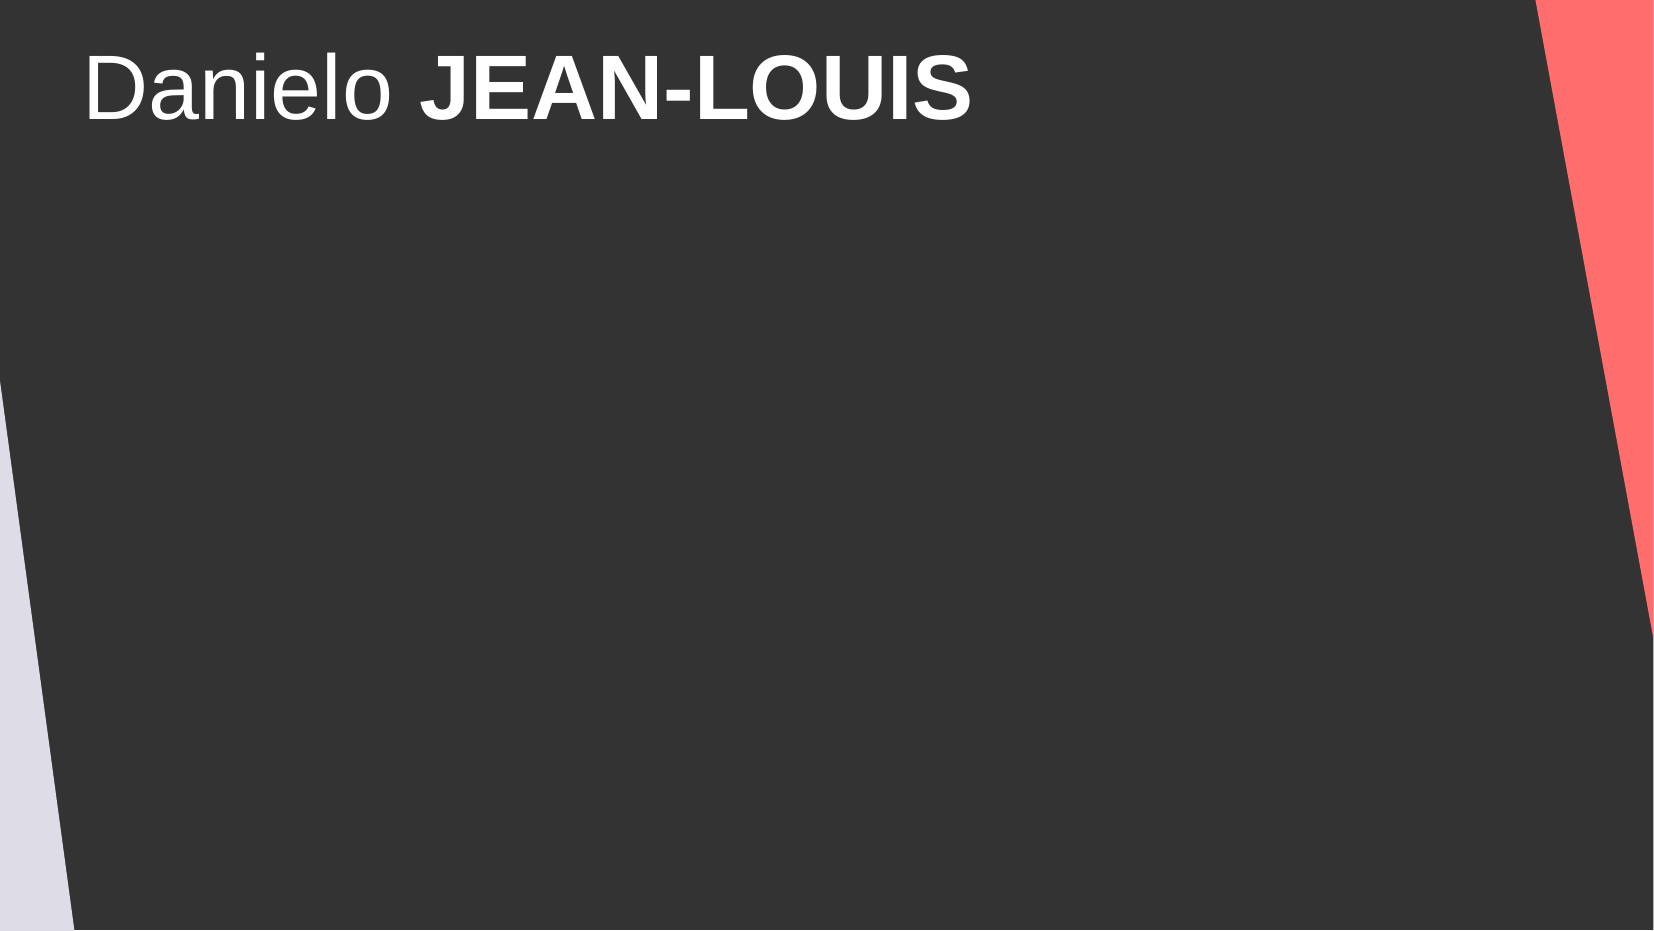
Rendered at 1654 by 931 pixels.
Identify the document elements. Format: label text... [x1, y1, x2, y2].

text_box [0, 380, 75, 931]
text_box [1535, 0, 1654, 642]
subtitle Danielo JEAN-LOUIS [82, 36, 1571, 345]
